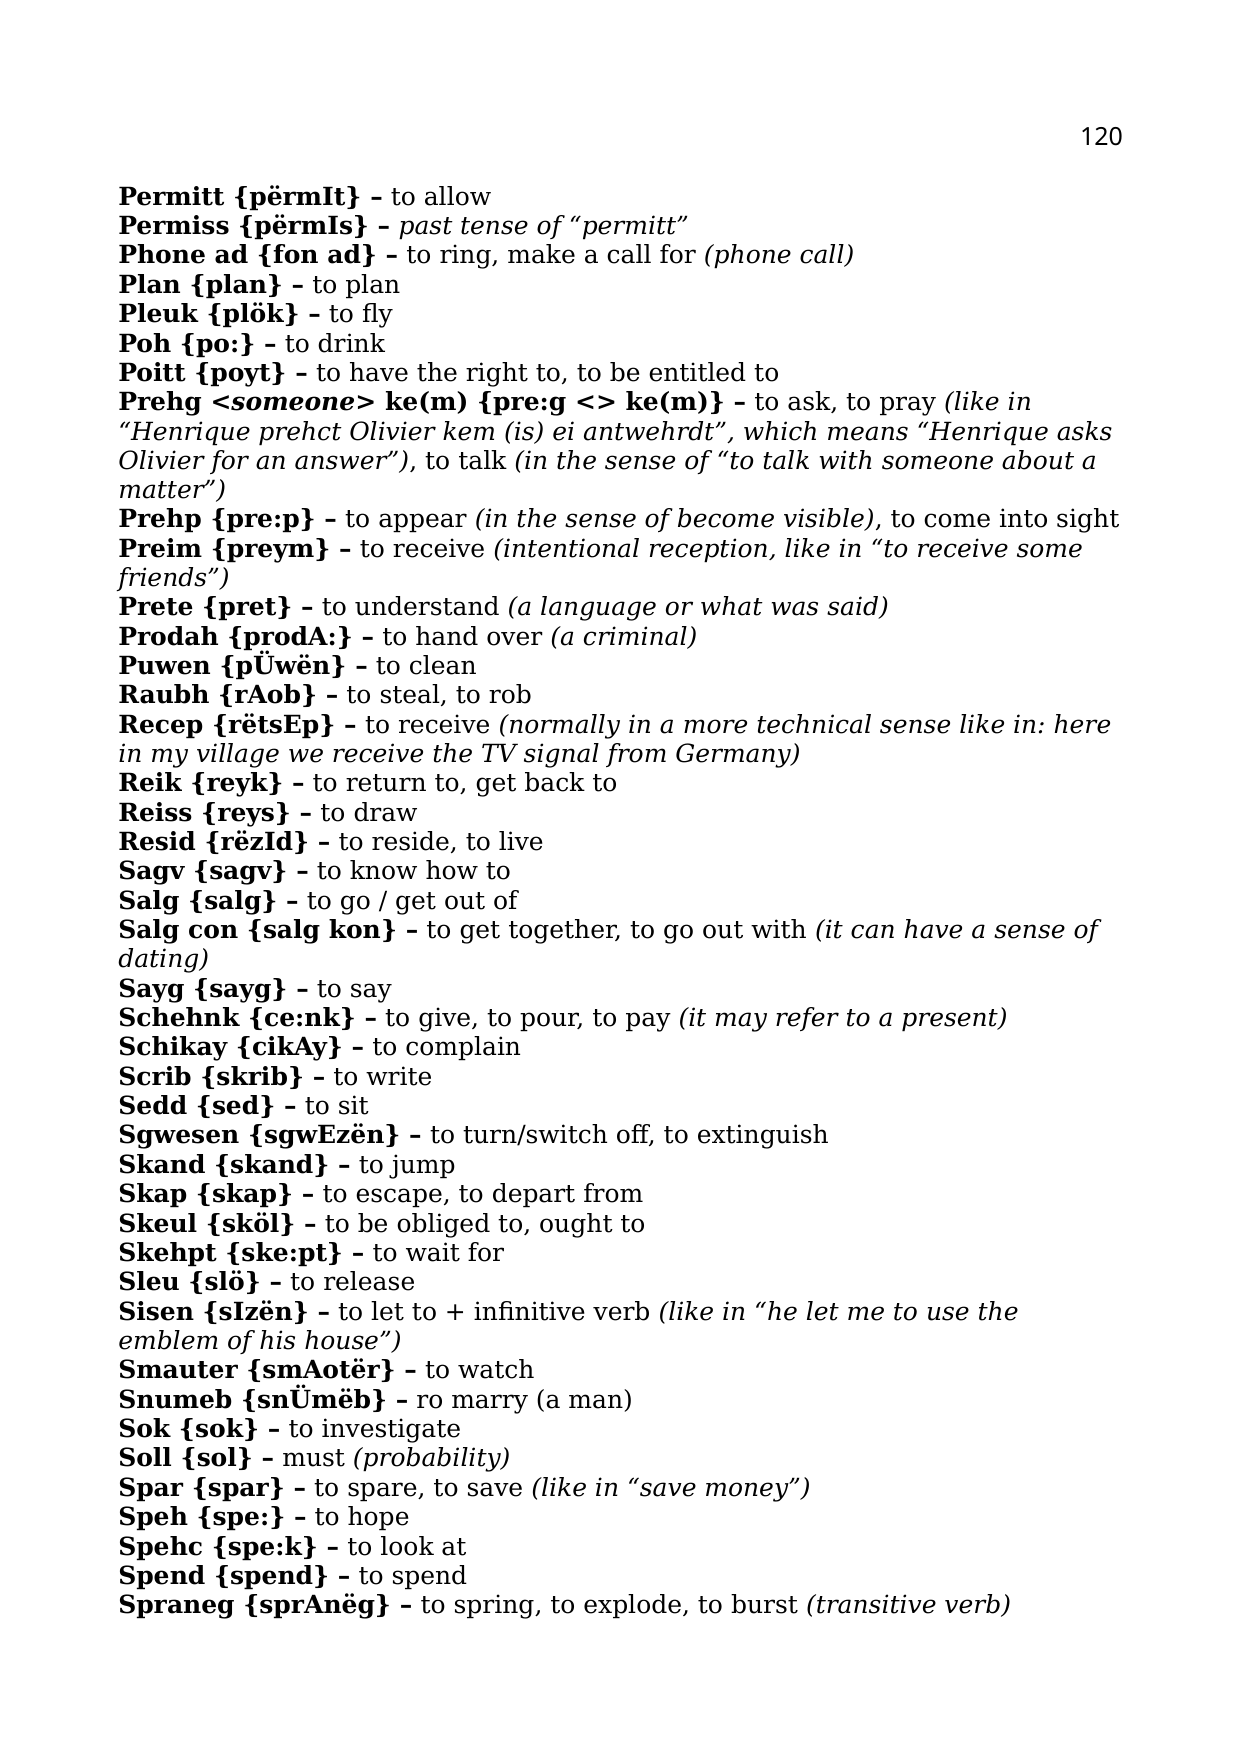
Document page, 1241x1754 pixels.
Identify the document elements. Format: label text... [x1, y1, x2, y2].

text Spar {spar} – to spare, to save (like in “save money”) [118, 1473, 1123, 1502]
text Preim {preym} – to receive (intentional reception, like in “to receive some friends”) [118, 533, 1123, 592]
text Plan {plan} – to plan [118, 270, 1123, 299]
text Puwen {pÜwën} – to clean [118, 651, 1123, 680]
text Sgwesen {sgwEzën} – to turn/switch off, to extinguish [118, 1120, 1123, 1150]
text Soll {sol} – must (probability) [118, 1443, 1123, 1473]
text Permiss {përmIs} – past tense of “permitt” [118, 211, 1123, 240]
text Spehc {spe:k} – to look at [118, 1531, 1123, 1561]
text Skeul {sköl} – to be obliged to, ought to [118, 1208, 1123, 1238]
text Prehp {pre:p} – to appear (in the sense of become visible), to come into sight [118, 504, 1123, 533]
text Reik {reyk} – to return to, get back to [118, 768, 1123, 797]
text Sok {sok} – to investigate [118, 1414, 1123, 1443]
text Schehnk {ce:nk} – to give, to pour, to pay (it may refer to a present) [118, 1003, 1123, 1032]
text Sedd {sed} – to sit [118, 1091, 1123, 1120]
text Skap {skap} – to escape, to depart from [118, 1179, 1123, 1208]
text Spraneg {sprAnëg} – to spring, to explode, to burst (transitive verb) [118, 1590, 1123, 1619]
text Phone ad {fon ad} – to ring, make a call for (phone call) [118, 240, 1123, 270]
text Spend {spend} – to spend [118, 1561, 1123, 1590]
text Salg {salg} – to go / get out of [118, 886, 1123, 915]
text Skehpt {ske:pt} – to wait for [118, 1238, 1123, 1267]
text Sisen {sIzën} – to let to + infinitive verb (like in “he let me to use the emblem of his house”) [118, 1297, 1123, 1355]
text Raubh {rAob} – to steal, to rob [118, 680, 1123, 709]
text Salg con {salg kon} – to get together, to go out with (it can have a sense of dating) [118, 915, 1123, 973]
text Pleuk {plök} – to fly [118, 299, 1123, 328]
text Smauter {smAotër} – to watch [118, 1355, 1123, 1384]
text Sleu {slö} – to release [118, 1267, 1123, 1297]
text Prete {pret} – to understand (a language or what was said) [118, 592, 1123, 621]
text Scrib {skrib} – to write [118, 1062, 1123, 1091]
text Prehg <someone> ke(m) {pre:g <> ke(m)} – to ask, to pray (like in “Henrique prehct Olivier kem (is) ei antwehrdt”, which means “Henrique asks Olivier for an answer”), to talk (in the sense of “to talk with someone about a matter”) [118, 387, 1123, 504]
text Sagv {sagv} – to know how to [118, 856, 1123, 886]
text Snumeb {snÜmëb} – ro marry (a man) [118, 1384, 1123, 1414]
text Reiss {reys} – to draw [118, 797, 1123, 827]
text Poitt {poyt} – to have the right to, to be entitled to [118, 358, 1123, 387]
text Prodah {prodA:} – to hand over (a criminal) [118, 621, 1123, 651]
text Recep {rëtsEp} – to receive (normally in a more technical sense like in: here in my village we receive the TV signal from Germany) [118, 709, 1123, 768]
text Permitt {përmIt} – to allow [118, 182, 1123, 211]
text Sayg {sayg} – to say [118, 973, 1123, 1003]
text Schikay {cikAy} – to complain [118, 1032, 1123, 1062]
text Skand {skand} – to jump [118, 1150, 1123, 1179]
text Resid {rëzId} – to reside, to live [118, 827, 1123, 856]
text Speh {spe:} – to hope [118, 1502, 1123, 1531]
text Poh {po:} – to drink [118, 328, 1123, 358]
